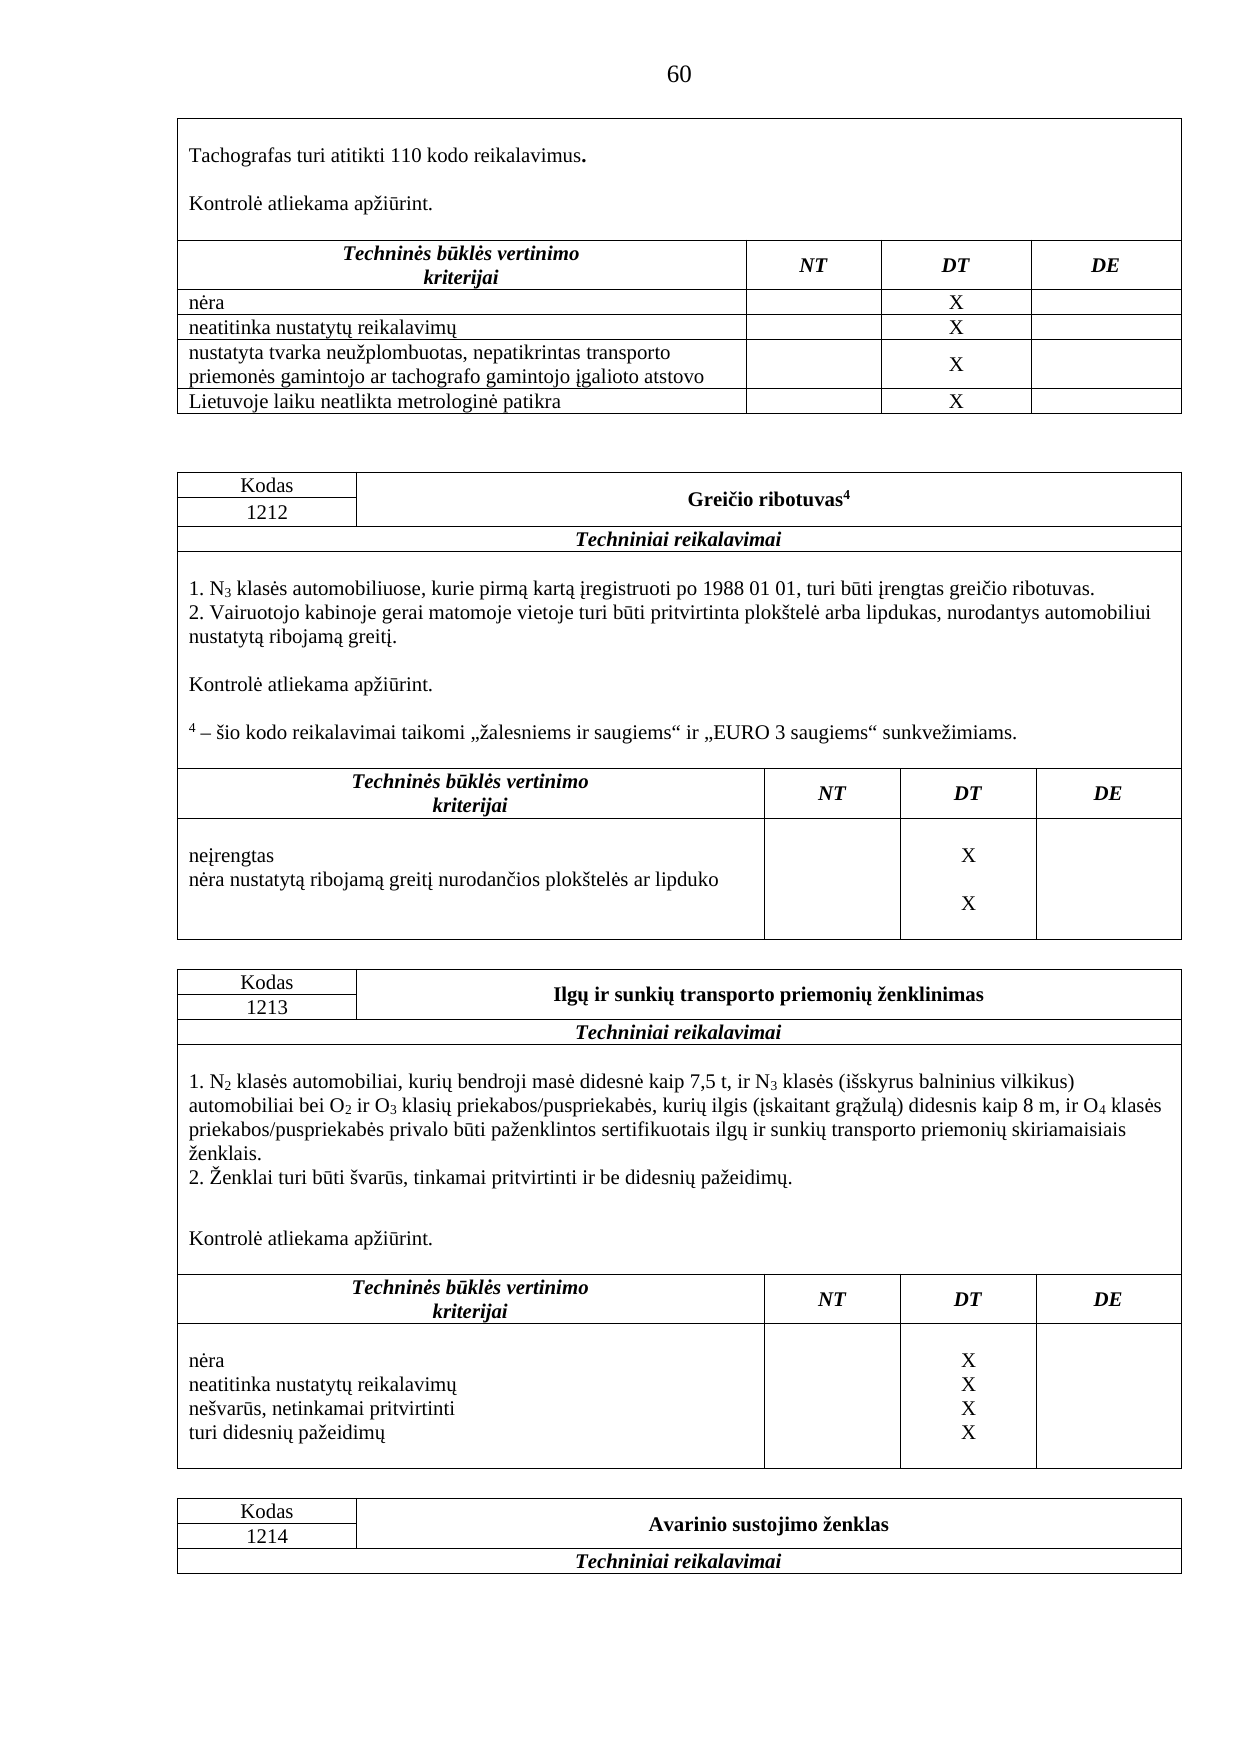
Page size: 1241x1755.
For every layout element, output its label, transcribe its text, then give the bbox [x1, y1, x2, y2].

table_cell DT [901, 769, 1036, 817]
table_cell X X [901, 819, 1036, 939]
table_cell NT [765, 1275, 900, 1323]
table_cell neįrengtas nėra nustatytą ribojamą greitį nurodančios plokštelės ar lipduko [178, 819, 764, 939]
table_cell [747, 290, 881, 314]
table_cell [765, 1324, 900, 1468]
table_cell DT [882, 241, 1031, 289]
table_cell Techniniai reikalavimai [178, 527, 1181, 551]
table_cell [1032, 389, 1181, 413]
table_cell [1032, 315, 1181, 339]
table_cell X X X X [901, 1324, 1036, 1468]
table_cell DE [1037, 769, 1181, 817]
table_cell Techniniai reikalavimai [178, 1549, 1181, 1573]
table_cell 1212 [178, 498, 356, 526]
table_cell DE [1037, 1275, 1181, 1323]
table_cell Tachografas turi atitikti 110 kodo reikalavimus. Kontrolė atliekama apžiūrint. [178, 119, 1181, 239]
table_cell 1. N2 klasės automobiliai, kurių bendroji masė didesnė kaip 7,5 t, ir N3 klasės (išskyrus balninius vilkikus) automobiliai bei O2 ir O3 klasių priekabos/puspriekabės, kurių ilgis (įskaitant grąžulą) didesnis kaip 8 m, ir O4 klasės priekabos/puspriekabės privalo būti paženklintos sertifikuotais ilgų ir sunkių transporto priemonių skiriamaisiais ženklais. 2. Ženklai turi būti švarūs, tinkamai pritvirtinti ir be didesnių pažeidimų. Kontrolė atliekama apžiūrint. [178, 1045, 1181, 1273]
table_cell Techninės būklės vertinimo kriterijai [178, 241, 746, 289]
table_cell nėra [178, 290, 746, 314]
table_header Kodas [178, 473, 356, 497]
table_cell [1037, 819, 1181, 939]
table_cell X [882, 389, 1031, 413]
table_cell Lietuvoje laiku neatlikta metrologinė patikra [178, 389, 746, 413]
table_header Kodas [178, 970, 356, 994]
table_cell X [882, 315, 1031, 339]
table_cell DT [901, 1275, 1036, 1323]
table_header Greičio ribotuvas4 [357, 473, 1181, 526]
table_cell 1213 [178, 995, 356, 1019]
table_cell nėra neatitinka nustatytų reikalavimų nešvarūs, netinkamai pritvirtinti turi didesnių pažeidimų [178, 1324, 764, 1468]
table_cell [1037, 1324, 1181, 1468]
table_header Ilgų ir sunkių transporto priemonių ženklinimas [357, 970, 1181, 1019]
table_cell NT [747, 241, 881, 289]
table_cell Techninės būklės vertinimo kriterijai [178, 1275, 764, 1323]
table_cell [765, 819, 900, 939]
table_cell X [882, 340, 1031, 388]
table_cell X [882, 290, 1031, 314]
table_cell neatitinka nustatytų reikalavimų [178, 315, 746, 339]
table_cell Techninės būklės vertinimo kriterijai [178, 769, 764, 817]
table_cell nustatyta tvarka neužplombuotas, nepatikrintas transporto priemonės gamintojo ar tachografo gamintojo įgalioto atstovo [178, 340, 746, 388]
table_cell [747, 340, 881, 388]
table_cell NT [765, 769, 900, 817]
table_cell [747, 389, 881, 413]
table_cell 1. N3 klasės automobiliuose, kurie pirmą kartą įregistruoti po 1988 01 01, turi būti įrengtas greičio ribotuvas. 2. Vairuotojo kabinoje gerai matomoje vietoje turi būti pritvirtinta plokštelė arba lipdukas, nurodantys automobiliui nustatytą ribojamą greitį. Kontrolė atliekama apžiūrint. 4 – šio kodo reikalavimai taikomi „žalesniems ir saugiems“ ir „EURO 3 saugiems“ sunkvežimiams. [178, 552, 1181, 768]
table_cell 1214 [178, 1524, 356, 1548]
table_cell Techniniai reikalavimai [178, 1020, 1181, 1044]
table_cell [1032, 290, 1181, 314]
table_header Kodas [178, 1499, 356, 1523]
table_cell [747, 315, 881, 339]
table_cell DE [1032, 241, 1181, 289]
table_cell [1032, 340, 1181, 388]
table_header Avarinio sustojimo ženklas [357, 1499, 1181, 1548]
